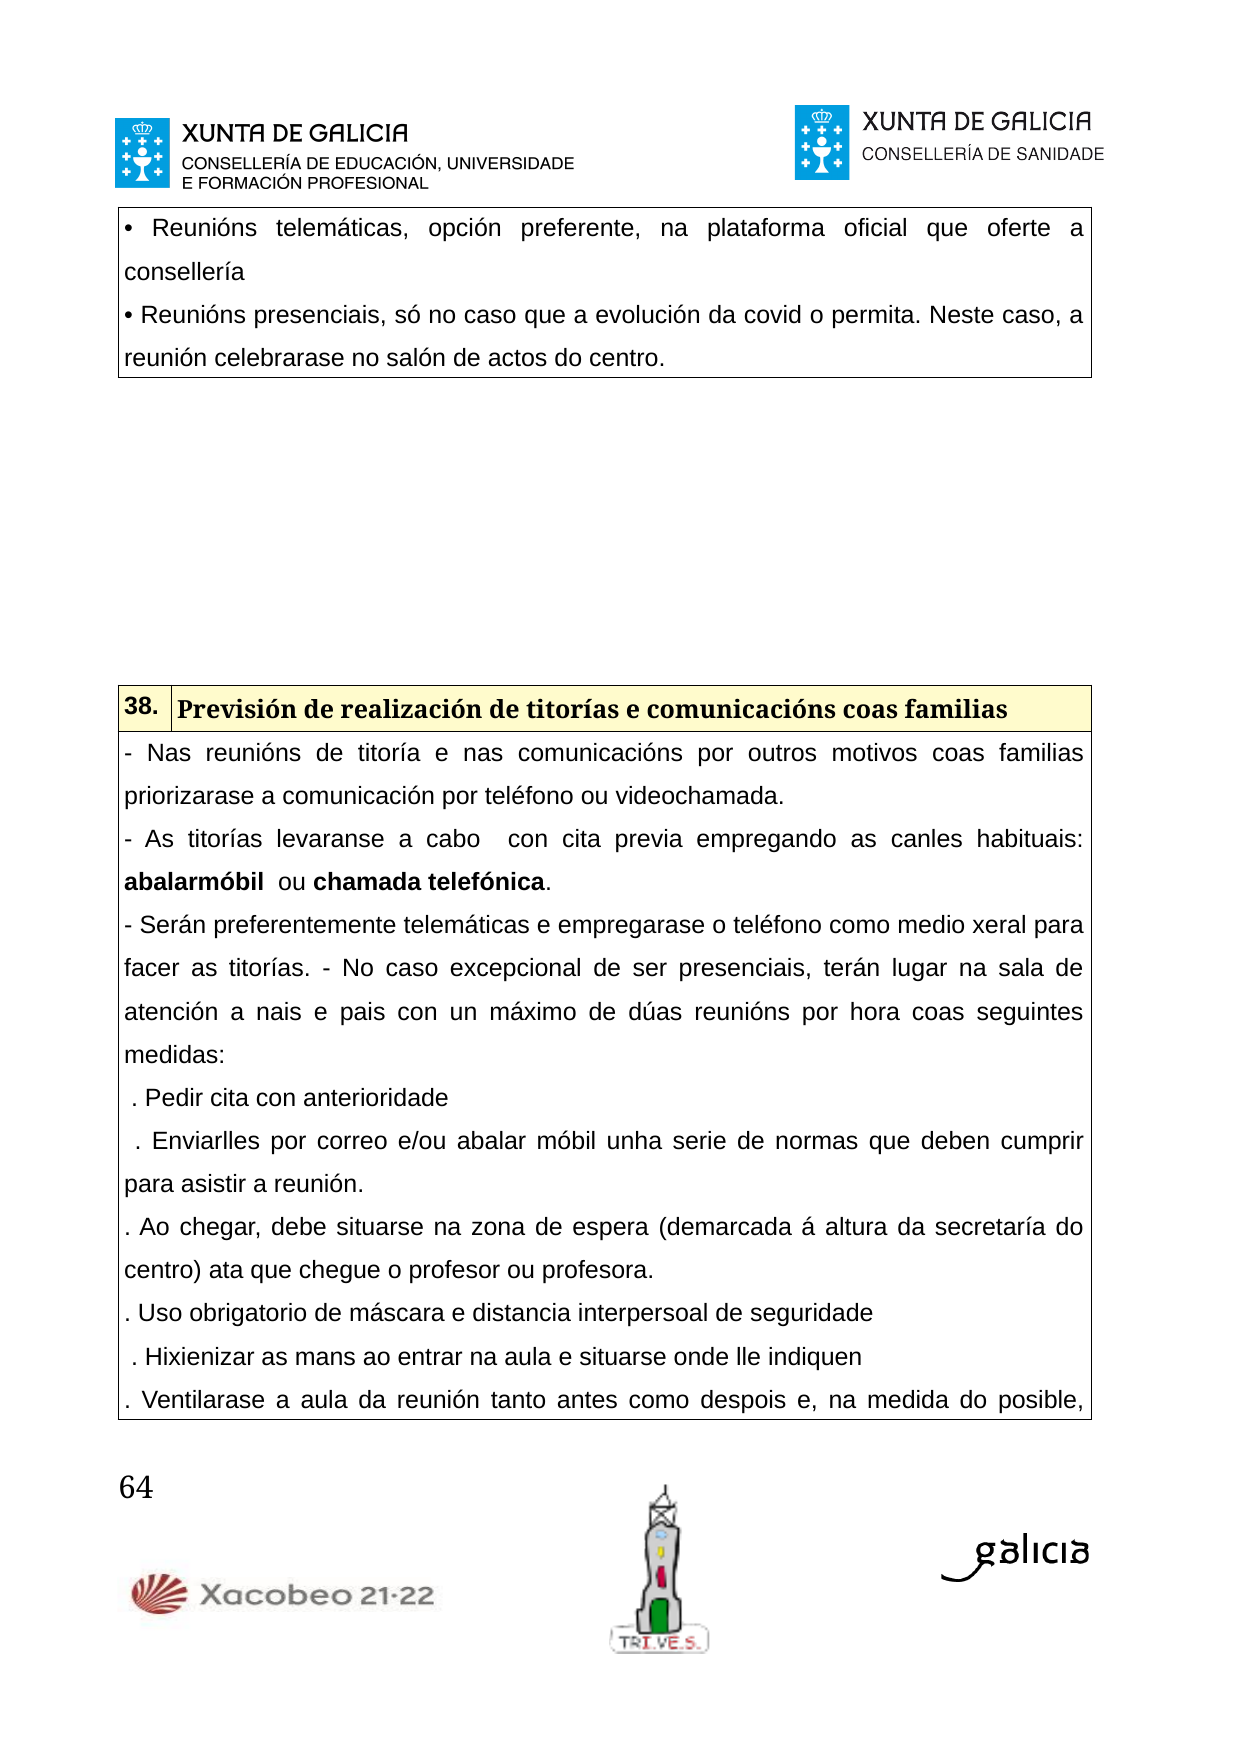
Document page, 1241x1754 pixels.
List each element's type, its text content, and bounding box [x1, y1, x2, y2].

picture [139, 138, 146, 145]
picture [123, 168, 130, 175]
table_header Previsión de realización de titorías e comunicacións coas familias [172, 686, 1091, 731]
table_cell • Reunións telemáticas, opción preferente, na plataforma oficial que oferte a consellería • Reunións presenciais, só no caso que a evolución da covid o permita. Neste caso, a reunión celebrarase no salón de actos do centro. [119, 208, 1091, 377]
table_cell - Nas reunións de titoría e nas comunicacións por outros motivos coas familias priorizarase a comunicación por teléfono ou videochamada. - As titorías levaranse a cabo con cita previa empregando as canles habituais: abalarmóbil ou chamada telefónica. - Serán preferentemente telemáticas e empregarase o teléfono como medio xeral para facer as titorías. - No caso excepcional de ser presenciais, terán lugar na sala de atención a nais e pais con un máximo de dúas reunións por hora coas seguintes medidas: . Pedir cita con anterioridade . Enviarlles por correo e/ou abalar móbil unha serie de normas que deben cumprir para asistir a reunión. . Ao chegar, debe situarse na zona de espera (demarcada á altura da secretaría do centro) ata que chegue o profesor ou profesora. . Uso obrigatorio de máscara e distancia interpersoal de seguridade . Hixienizar as mans ao entrar na aula e situarse onde lle indiquen . Ventilarase a aula da reunión tanto antes como despois e, na medida do posible, [119, 732, 1091, 1419]
picture [155, 153, 162, 160]
picture [850, 105, 1104, 180]
picture [155, 168, 162, 175]
picture [609, 1483, 710, 1654]
picture [834, 143, 841, 150]
picture [941, 1533, 1089, 1582]
table_header 38. [119, 686, 171, 731]
picture [117, 1508, 449, 1679]
picture [802, 126, 809, 134]
picture [123, 153, 130, 160]
picture [802, 143, 809, 150]
picture [818, 137, 826, 145]
picture [155, 138, 162, 144]
picture [134, 158, 151, 180]
picture [139, 148, 146, 155]
picture [115, 118, 574, 189]
picture [818, 126, 825, 134]
picture [834, 126, 841, 134]
picture [834, 159, 841, 167]
picture [123, 138, 130, 145]
picture [813, 148, 830, 172]
picture [802, 159, 809, 167]
